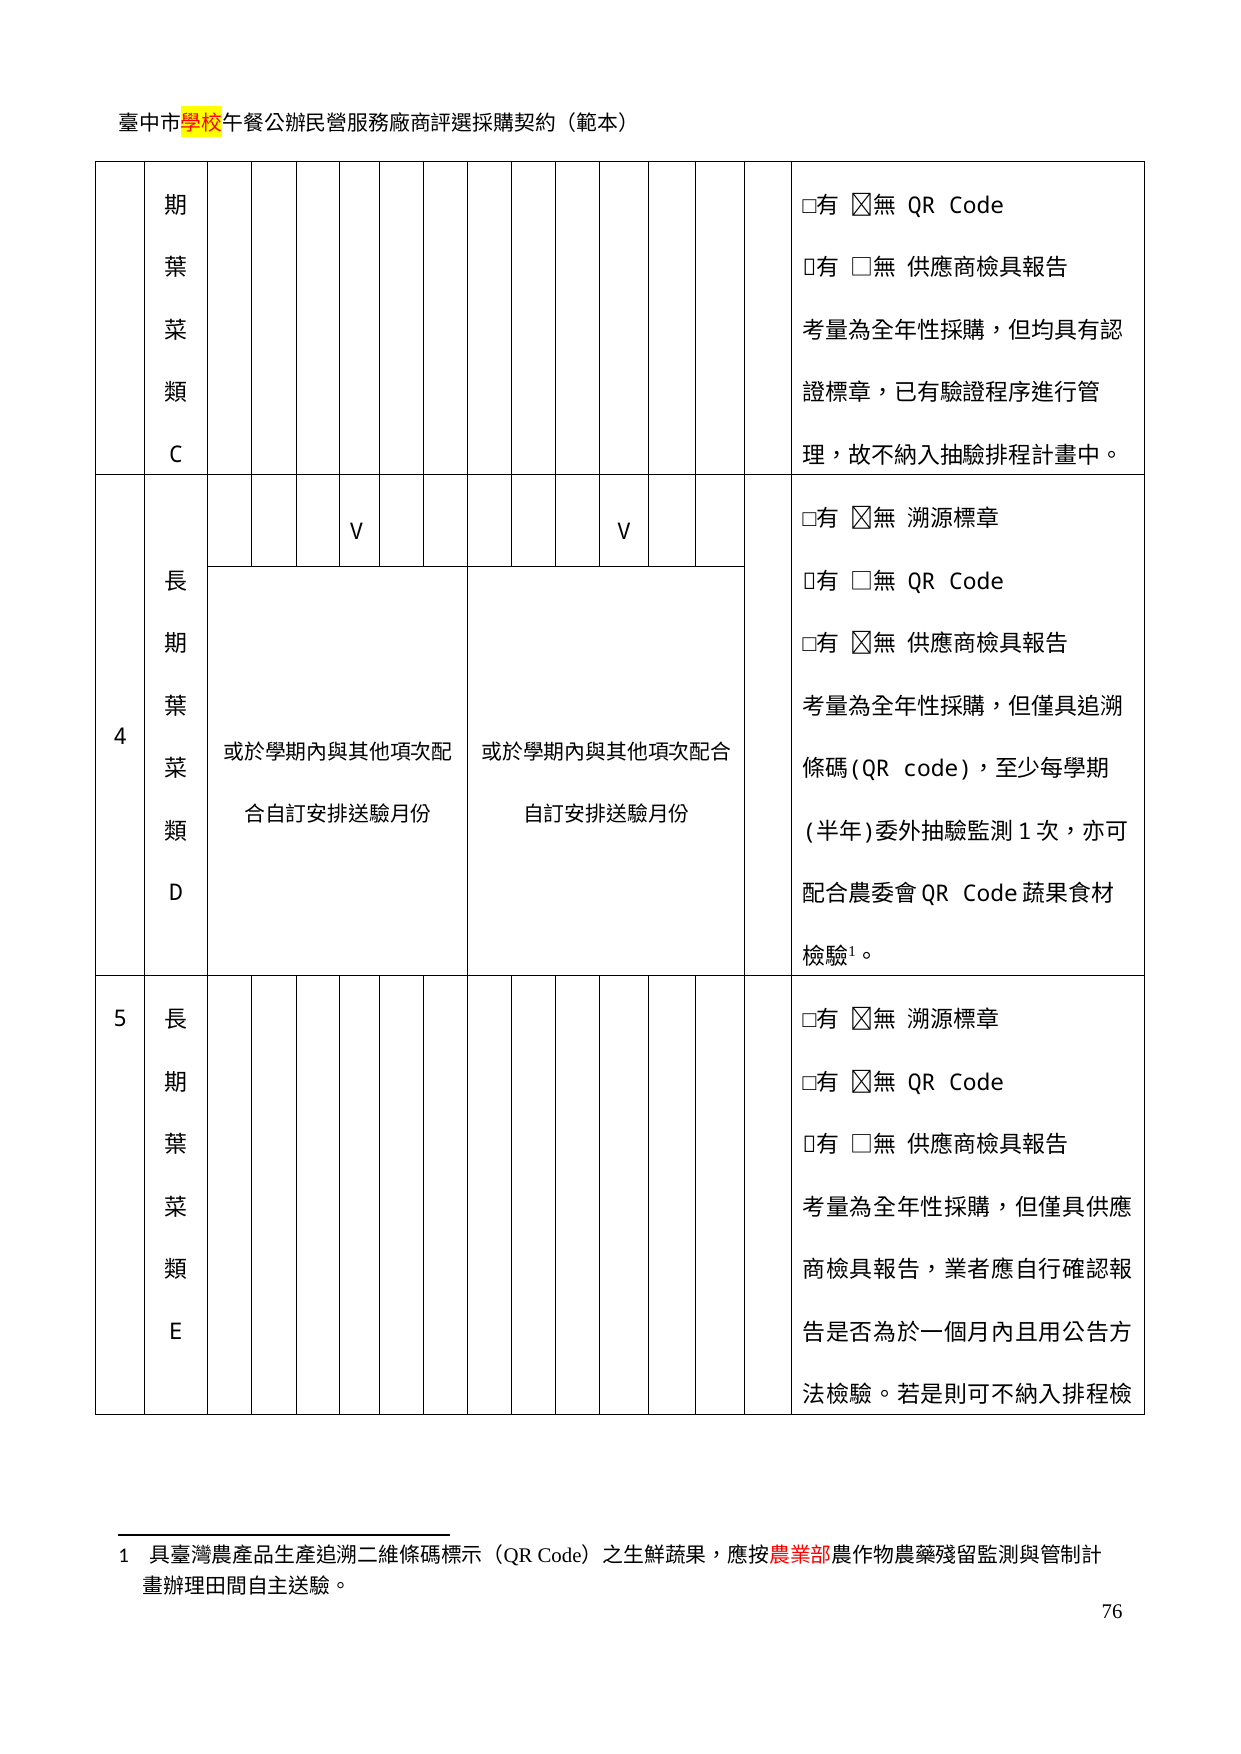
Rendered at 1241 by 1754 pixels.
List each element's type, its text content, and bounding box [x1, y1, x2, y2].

table_cell [745, 475, 791, 975]
table_cell [297, 976, 339, 1414]
table_cell [380, 976, 423, 1414]
table_cell □有 無 溯源標章 □有 無 QR Code 有 □無 供應商檢具報告 考量為全年性採購，但僅具供應商檢具報告，業者應自行確認報告是否為於一個月內且用公告方法檢驗。若是則可不納入排程檢 [792, 976, 1144, 1414]
table_cell [556, 976, 599, 1414]
table_cell [512, 162, 555, 474]
table_cell V [600, 475, 648, 566]
table_cell [340, 976, 379, 1414]
table_cell [424, 475, 467, 566]
table_cell [556, 162, 599, 474]
table_cell 或於學期內與其他項次配合自訂安排送驗月份 [468, 567, 744, 975]
table_cell [252, 976, 296, 1414]
table_cell 4 [96, 475, 144, 975]
table_cell [424, 162, 467, 474]
table_cell [297, 162, 339, 474]
table_cell [380, 475, 423, 566]
table_cell [649, 162, 695, 474]
table_cell V [340, 475, 379, 566]
table_cell [208, 162, 251, 474]
table_cell [745, 976, 791, 1414]
table_cell [96, 162, 144, 474]
table_cell [600, 162, 648, 474]
table_cell [380, 162, 423, 474]
table_cell [252, 475, 296, 566]
table_cell [512, 475, 555, 566]
table_cell 長期葉菜類E [145, 976, 207, 1414]
table_cell [745, 162, 791, 474]
table_cell [297, 475, 339, 566]
table_cell 期葉菜類C [145, 162, 207, 474]
table_cell 長期葉菜類D [145, 475, 207, 975]
table_cell [649, 475, 695, 566]
table_cell □有 無 溯源標章 有 □無 QR Code □有 無 供應商檢具報告 考量為全年性採購，但僅具追溯條碼(QR code)，至少每學期(半年)委外抽驗監測1次，亦可配合農委會QR Code蔬果食材檢驗。 [792, 475, 1144, 975]
table_cell [696, 976, 744, 1414]
table_cell [208, 976, 251, 1414]
table_cell [468, 475, 511, 566]
table_cell [468, 976, 511, 1414]
table_cell [208, 475, 251, 566]
table_cell [649, 976, 695, 1414]
table_cell 5 [96, 976, 144, 1414]
table_cell [512, 976, 555, 1414]
table_cell [556, 475, 599, 566]
table_cell □有 無 QR Code 有 □無 供應商檢具報告 考量為全年性採購，但均具有認證標章，已有驗證程序進行管理，故不納入抽驗排程計畫中。 [792, 162, 1144, 474]
table_cell [340, 162, 379, 474]
table_cell [424, 976, 467, 1414]
table_cell [696, 475, 744, 566]
table_cell 或於學期內與其他項次配合自訂安排送驗月份 [208, 567, 467, 975]
table_cell [696, 162, 744, 474]
table_cell [468, 162, 511, 474]
table_cell [252, 162, 296, 474]
table_cell [600, 976, 648, 1414]
